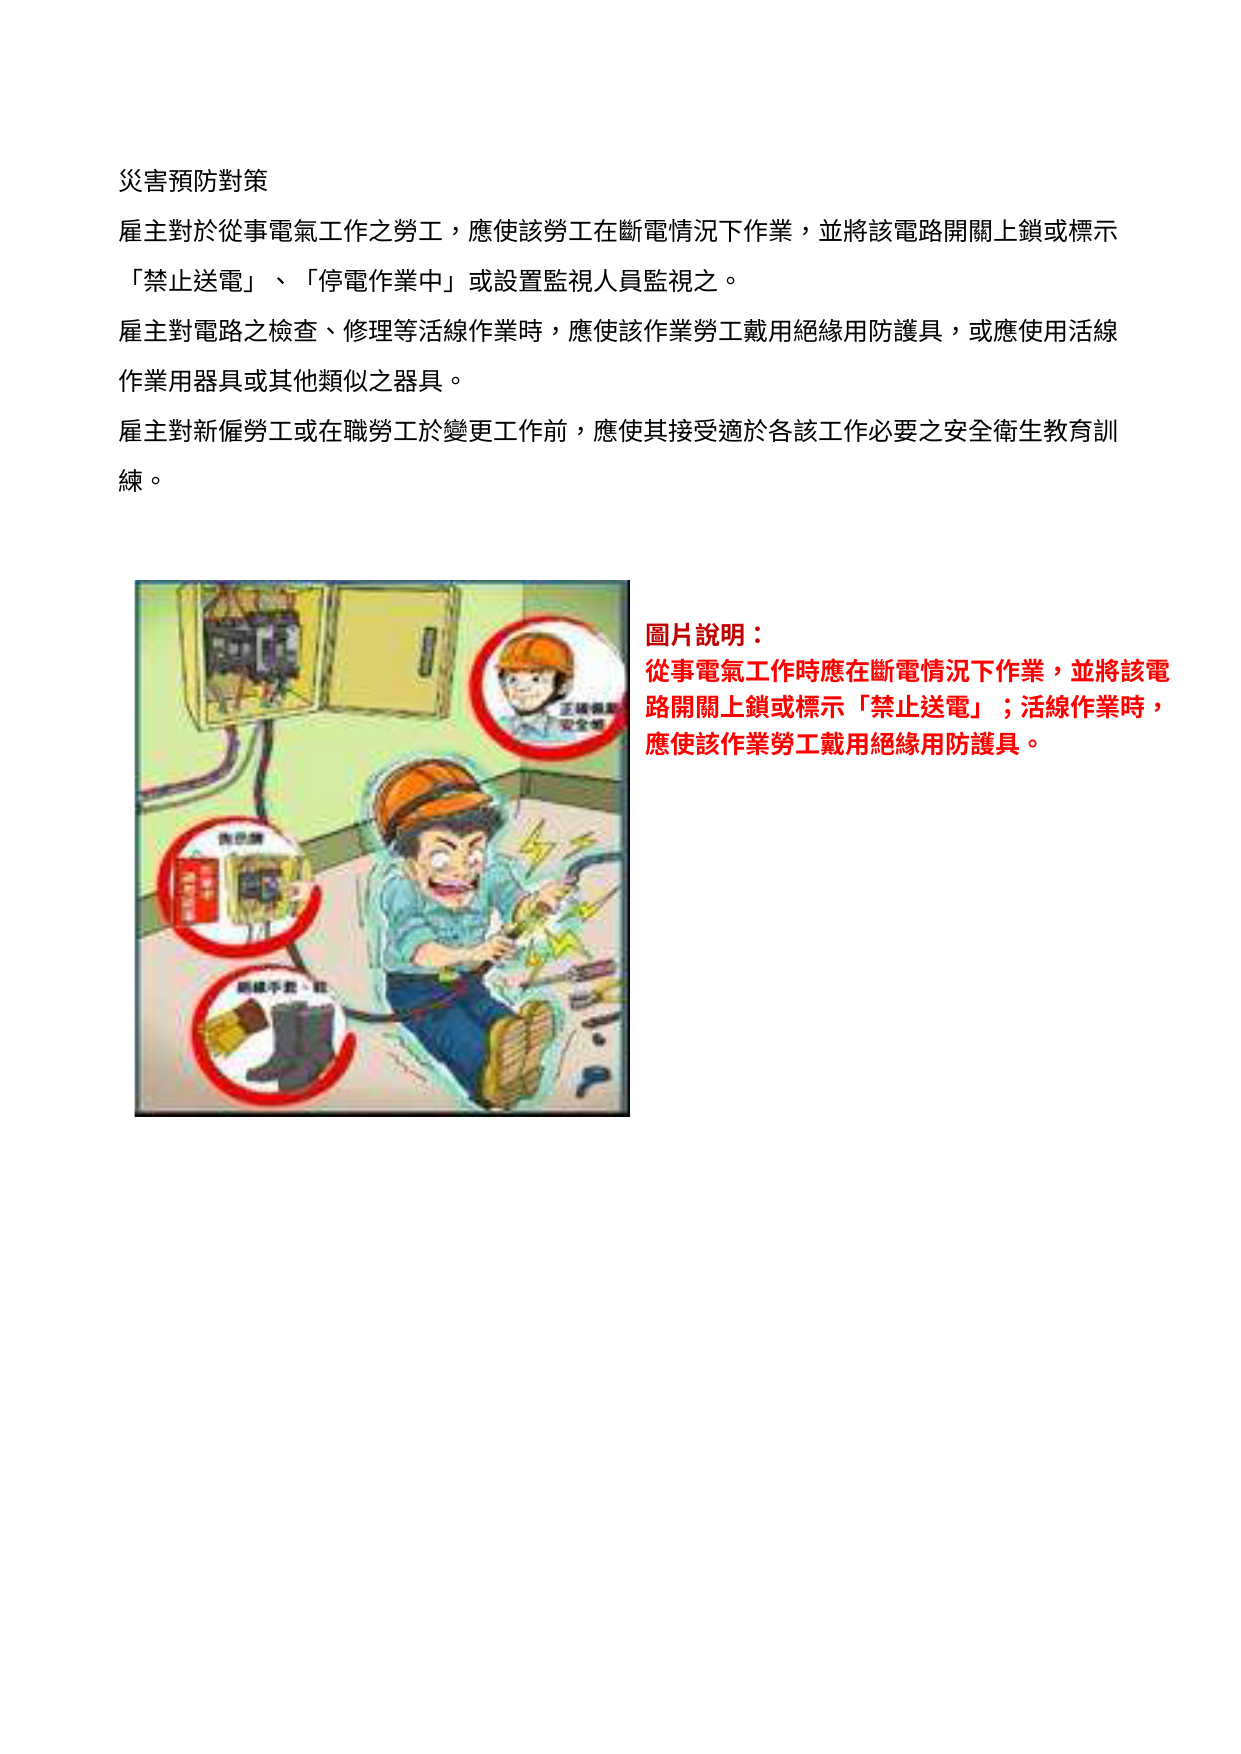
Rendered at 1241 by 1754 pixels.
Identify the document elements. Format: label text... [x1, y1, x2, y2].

text 災害預防對策 [118, 150, 1122, 200]
text 雇主對電路之檢查、修理等活線作業時，應使該作業勞工戴用絕緣用防護具，或應使用活線作業用器具或其他類似之器具。 [118, 300, 1122, 400]
text 雇主對於從事電氣工作之勞工，應使該勞工在斷電情況下作業，並將該電路開關上鎖或標示「禁止送電」、「停電作業中」或設置監視人員監視之。 [118, 200, 1122, 300]
text 從事電氣工作時應在斷電情況下作業，並將該電路開關上鎖或標示「禁止送電」；活線作業時，應使該作業勞工戴用絕緣用防護具。 [645, 652, 1182, 760]
text 圖片說明： [645, 615, 1182, 652]
text 雇主對新僱勞工或在職勞工於變更工作前，應使其接受適於各該工作必要之安全衛生教育訓練。 [118, 400, 1122, 500]
